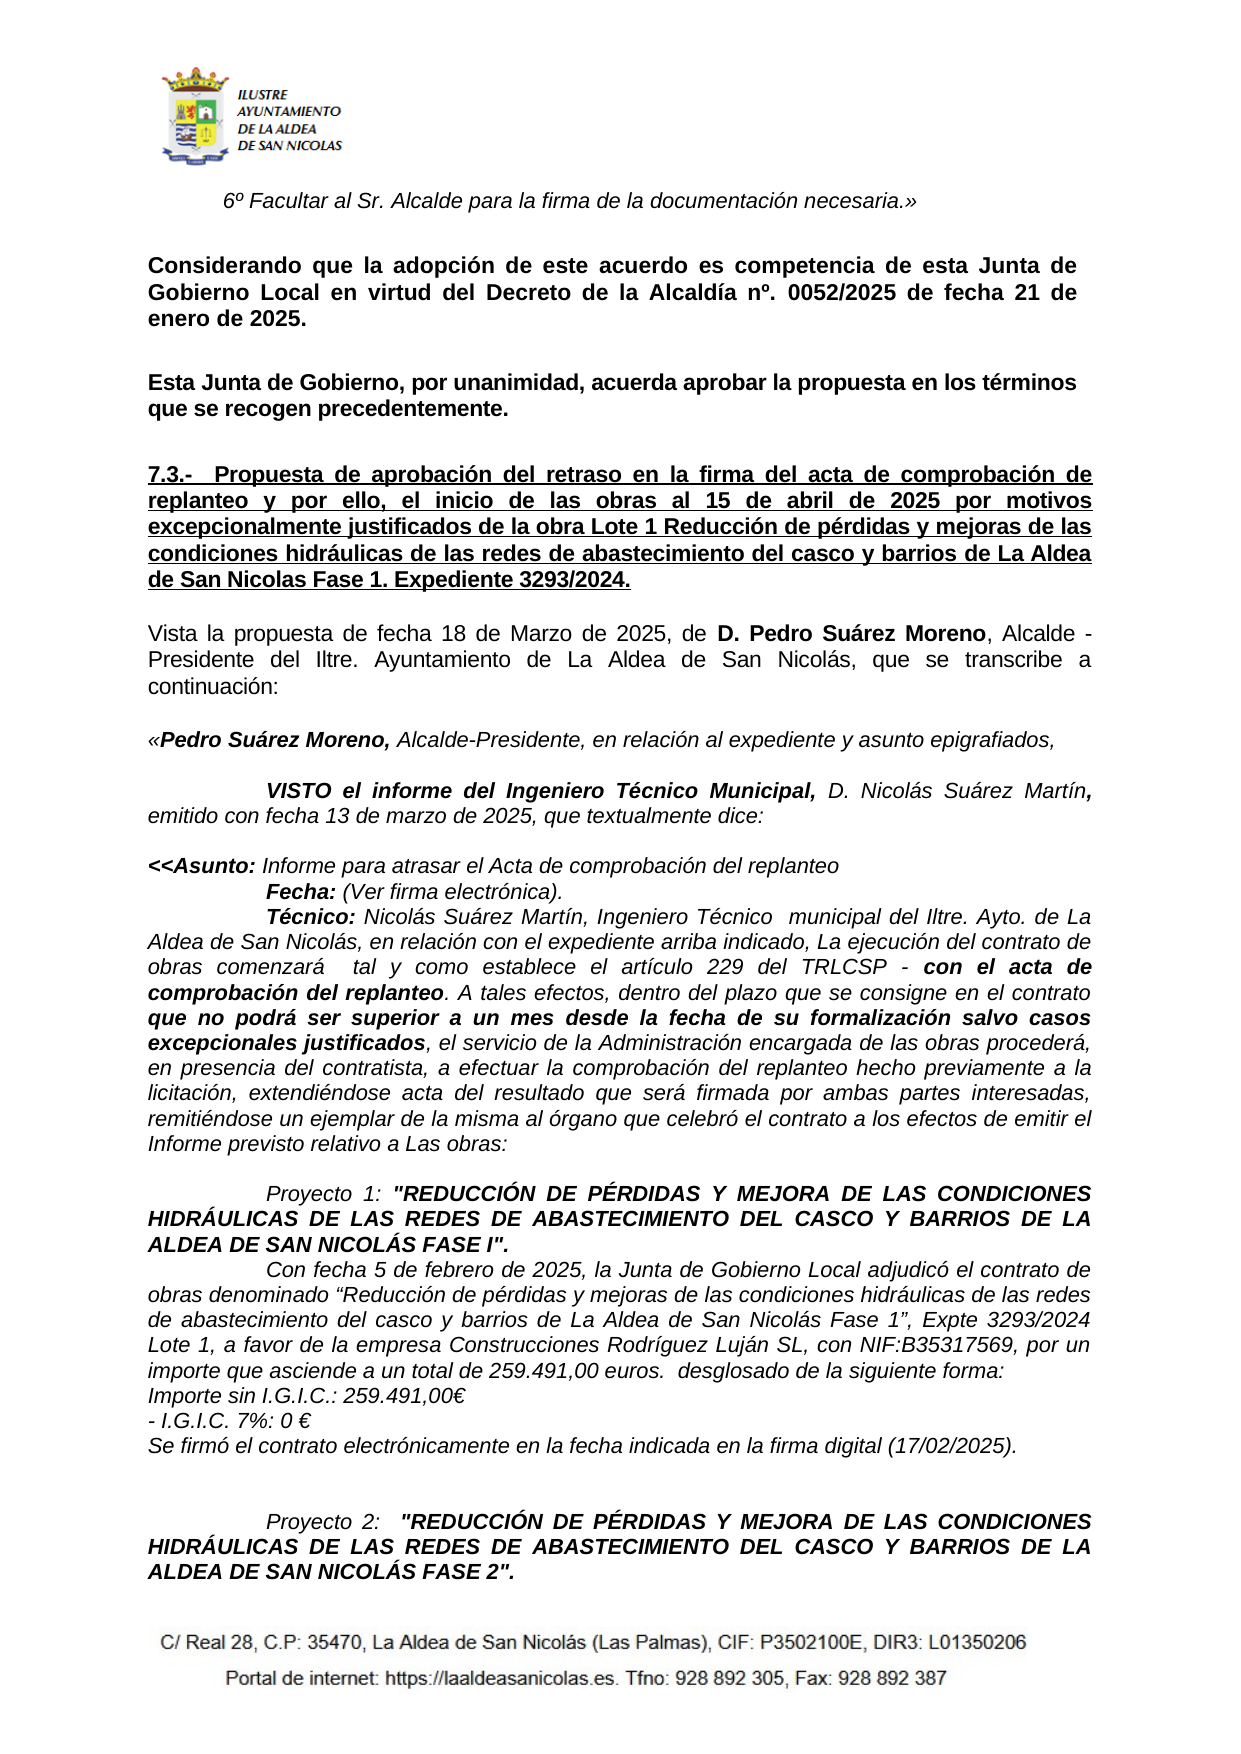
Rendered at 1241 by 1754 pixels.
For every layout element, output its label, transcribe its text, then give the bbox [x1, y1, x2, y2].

picture [148, 1626, 1034, 1694]
text Fecha: (Ver firma electrónica). [148, 878, 1093, 904]
text Importe sin I.G.I.C.: 259.491,00€ [148, 1383, 1093, 1408]
text Se firmó el contrato electrónicamente en la fecha indicada en la firma digital (17/02/2025). [148, 1433, 1093, 1458]
text replanteo y por ello, el inicio de las obras al 15 de abril de 2025 por motivos [148, 485, 1093, 510]
text «Pedro Suárez Moreno, Alcalde-Presidente, en relación al expediente y asunto epigrafiados, [148, 727, 1093, 752]
text Considerando que la adopción de este acuerdo es competencia de esta Junta de Gobierno Local en virtud del Decreto de la Alcaldía nº. 0052/2025 de fecha 21 de enero de 2025. [148, 252, 1078, 332]
text 7.3.- Propuesta de aprobación del retraso en la firma del acta de comprobación de [148, 461, 1093, 483]
text Esta Junta de Gobierno, por unanimidad, acuerda aprobar la propuesta en los términos que se recogen precedentemente. [148, 369, 1078, 422]
picture [148, 59, 358, 173]
text Vista la propuesta de fecha 18 de Marzo de 2025, de D. Pedro Suárez Moreno, Alcalde - Presidente del Iltre. Ayuntamiento de La Aldea de San Nicolás, que se transcribe a continuación: [148, 620, 1093, 699]
text 6º Facultar al Sr. Alcalde para la firma de la documentación necesaria.» [148, 188, 1093, 214]
text excepcionalmente justificados de la obra Lote 1 Reducción de pérdidas y mejoras de las condiciones hidráulicas de las redes de abastecimiento del casco y barrios de La Aldea de San Nicolas Fase 1. Expediente 3293/2024. [148, 511, 1093, 592]
text Con fecha 5 de febrero de 2025, la Junta de Gobierno Local adjudicó el contrato de obras denominado “Reducción de pérdidas y mejoras de las condiciones hidráulicas de las redes de abastecimiento del casco y barrios de La Aldea de San Nicolás Fase 1”, Expte 3293/2024 Lote 1, a favor de la empresa Construcciones Rodríguez Luján SL, con NIF:B35317569, por un importe que asciende a un total de 259.491,00 euros. desglosado de la siguiente forma: [148, 1257, 1093, 1383]
text VISTO el informe del Ingeniero Técnico Municipal, D. Nicolás Suárez Martín, emitido con fecha 13 de marzo de 2025, que textualmente dice: [148, 778, 1093, 828]
text Técnico: Nicolás Suárez Martín, Ingeniero Técnico municipal del Iltre. Ayto. de La Aldea de San Nicolás, en relación con el expediente arriba indicado, La ejecución del contrato de obras comenzará tal y como establece el artículo 229 del TRLCSP - con el acta de comprobación del replanteo. A tales efectos, dentro del plazo que se consigne en el contrato que no podrá ser superior a un mes desde la fecha de su formalización salvo casos excepcionales justificados, el servicio de la Administración encargada de las obras procederá, en presencia del contratista, a efectuar la comprobación del replanteo hecho previamente a la licitación, extendiéndose acta del resultado que será firmada por ambas partes interesadas, remitiéndose un ejemplar de la misma al órgano que celebró el contrato a los efectos de emitir el Informe previsto relativo a Las obras: [148, 904, 1093, 1156]
text <<Asunto: Informe para atrasar el Acta de comprobación del replanteo [148, 853, 1093, 878]
text Proyecto 2: "REDUCCIÓN DE PÉRDIDAS Y MEJORA DE LAS CONDICIONES HIDRÁULICAS DE LAS REDES DE ABASTECIMIENTO DEL CASCO Y BARRIOS DE LA ALDEA DE SAN NICOLÁS FASE 2". [148, 1509, 1093, 1584]
text - I.G.I.C. 7%: 0 € [148, 1408, 1093, 1433]
text Proyecto 1: "REDUCCIÓN DE PÉRDIDAS Y MEJORA DE LAS CONDICIONES HIDRÁULICAS DE LAS REDES DE ABASTECIMIENTO DEL CASCO Y BARRIOS DE LA ALDEA DE SAN NICOLÁS FASE I". [148, 1181, 1093, 1257]
